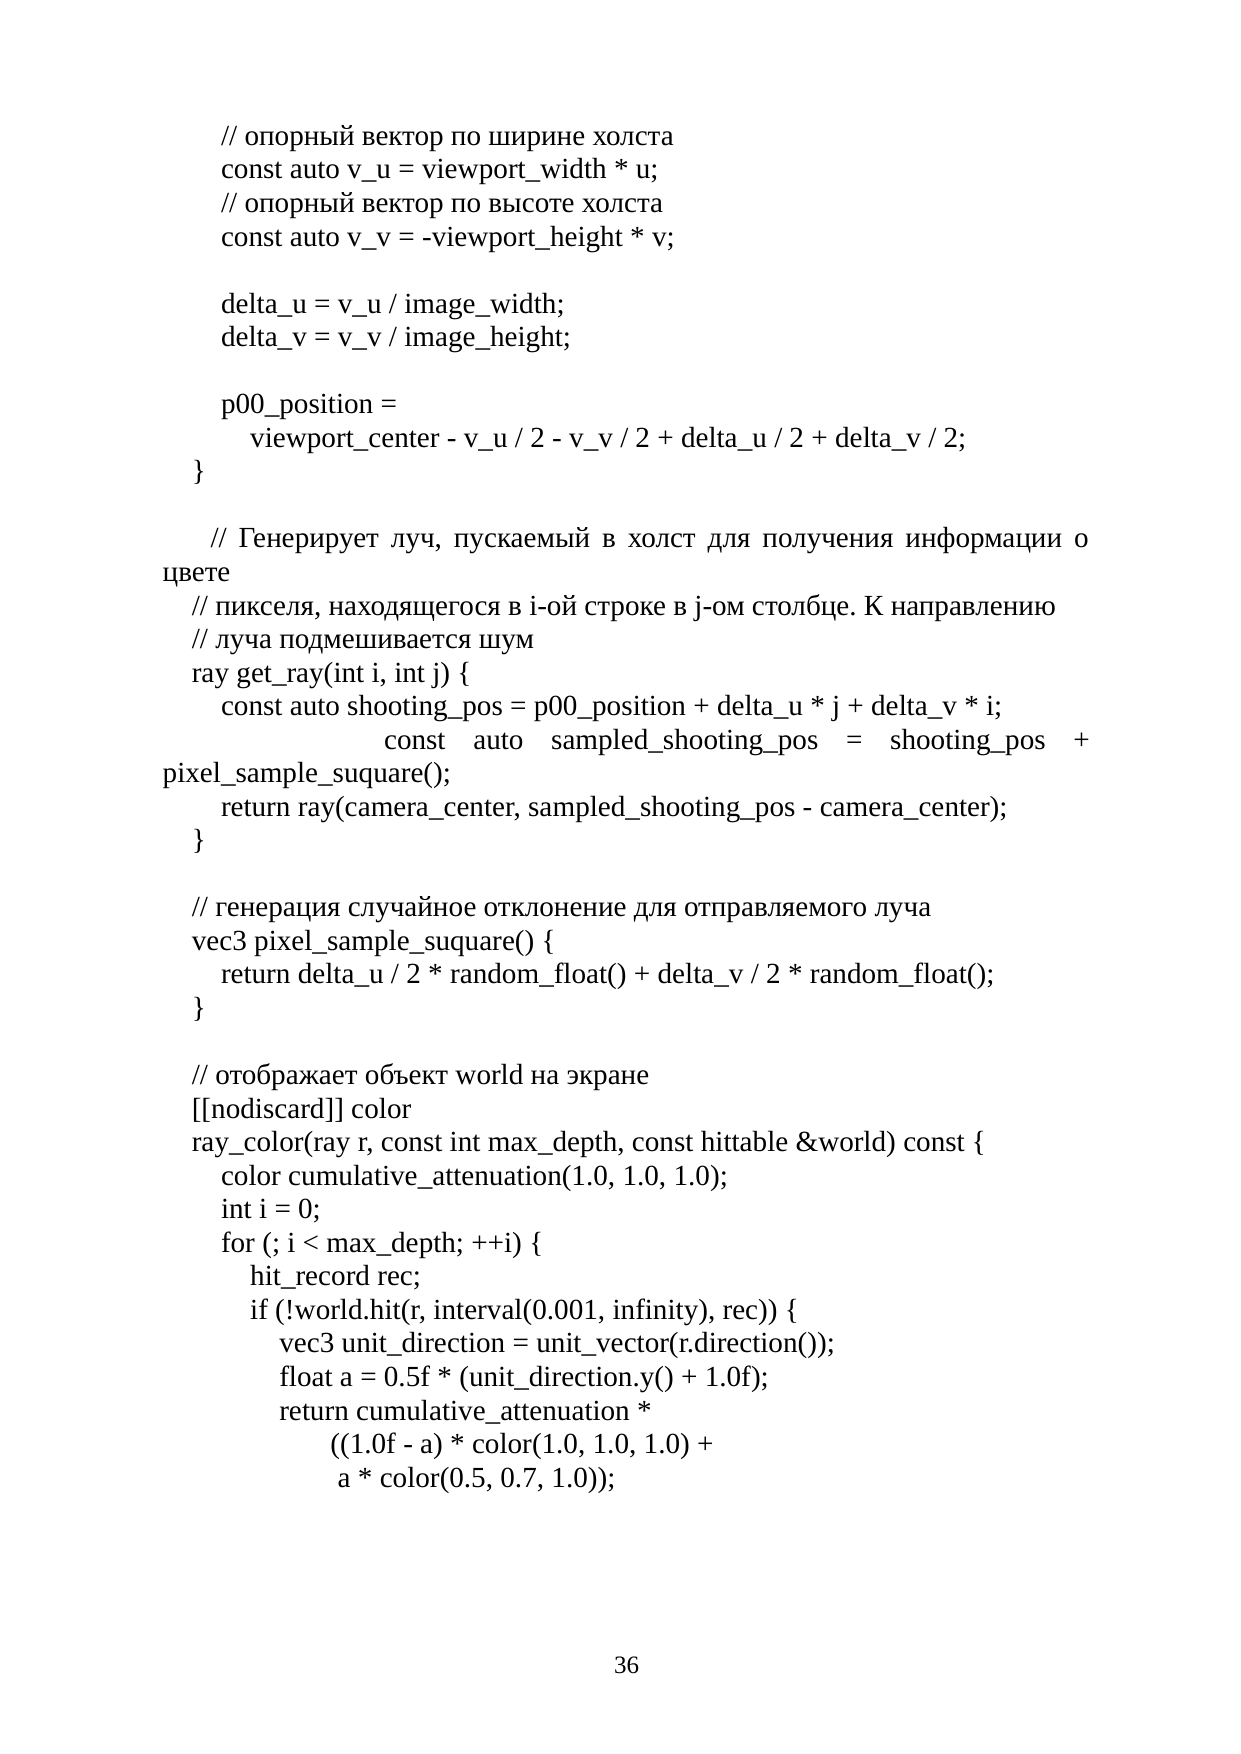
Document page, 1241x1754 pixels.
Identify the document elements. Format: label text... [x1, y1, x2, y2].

text // опорный вектор по ширине холста [162, 118, 1090, 152]
text // отображает объект world на экране [162, 1057, 1090, 1091]
text const auto v_u = viewport_width * u; [162, 152, 1090, 185]
text float a = 0.5f * (unit_direction.y() + 1.0f); [162, 1359, 1090, 1393]
text if (!world.hit(r, interval(0.001, infinity), rec)) { [162, 1292, 1090, 1326]
text // опорный вектор по высоте холста [162, 185, 1090, 219]
text delta_v = v_v / image_height; [162, 319, 1090, 353]
text } [162, 990, 1090, 1024]
text // Генерирует луч, пускаемый в холст для получения информации о цвете [162, 521, 1090, 588]
text ray get_ray(int i, int j) { [162, 655, 1090, 688]
text // генерация случайное отклонение для отправляемого луча [162, 889, 1090, 923]
text const auto shooting_pos = p00_position + delta_u * j + delta_v * i; [162, 688, 1090, 722]
text // луча подмешивается шум [162, 621, 1090, 655]
text const auto v_v = -viewport_height * v; [162, 219, 1090, 252]
text p00_position = [162, 386, 1090, 420]
text delta_u = v_u / image_width; [162, 286, 1090, 319]
text vec3 pixel_sample_suquare() { [162, 923, 1090, 957]
text } [162, 453, 1090, 487]
text const auto sampled_shooting_pos = shooting_pos + pixel_sample_suquare(); [162, 722, 1090, 789]
text ray_color(ray r, const int max_depth, const hittable &world) const { [162, 1124, 1090, 1158]
text hit_record rec; [162, 1258, 1090, 1292]
text color cumulative_attenuation(1.0, 1.0, 1.0); [162, 1158, 1090, 1191]
text } [162, 822, 1090, 856]
text for (; i < max_depth; ++i) { [162, 1225, 1090, 1258]
text viewport_center - v_u / 2 - v_v / 2 + delta_u / 2 + delta_v / 2; [162, 420, 1090, 453]
text int i = 0; [162, 1191, 1090, 1225]
text return cumulative_attenuation * [162, 1393, 1090, 1426]
text ((1.0f - a) * color(1.0, 1.0, 1.0) + [162, 1426, 1090, 1460]
text vec3 unit_direction = unit_vector(r.direction()); [162, 1326, 1090, 1359]
text a * color(0.5, 0.7, 1.0)); [162, 1460, 1090, 1493]
text return ray(camera_center, sampled_shooting_pos - camera_center); [162, 789, 1090, 822]
text return delta_u / 2 * random_float() + delta_v / 2 * random_float(); [162, 957, 1090, 990]
text // пикселя, находящегося в i-ой строке в j-ом столбце. К направлению [162, 588, 1090, 621]
text [[nodiscard]] color [162, 1091, 1090, 1124]
